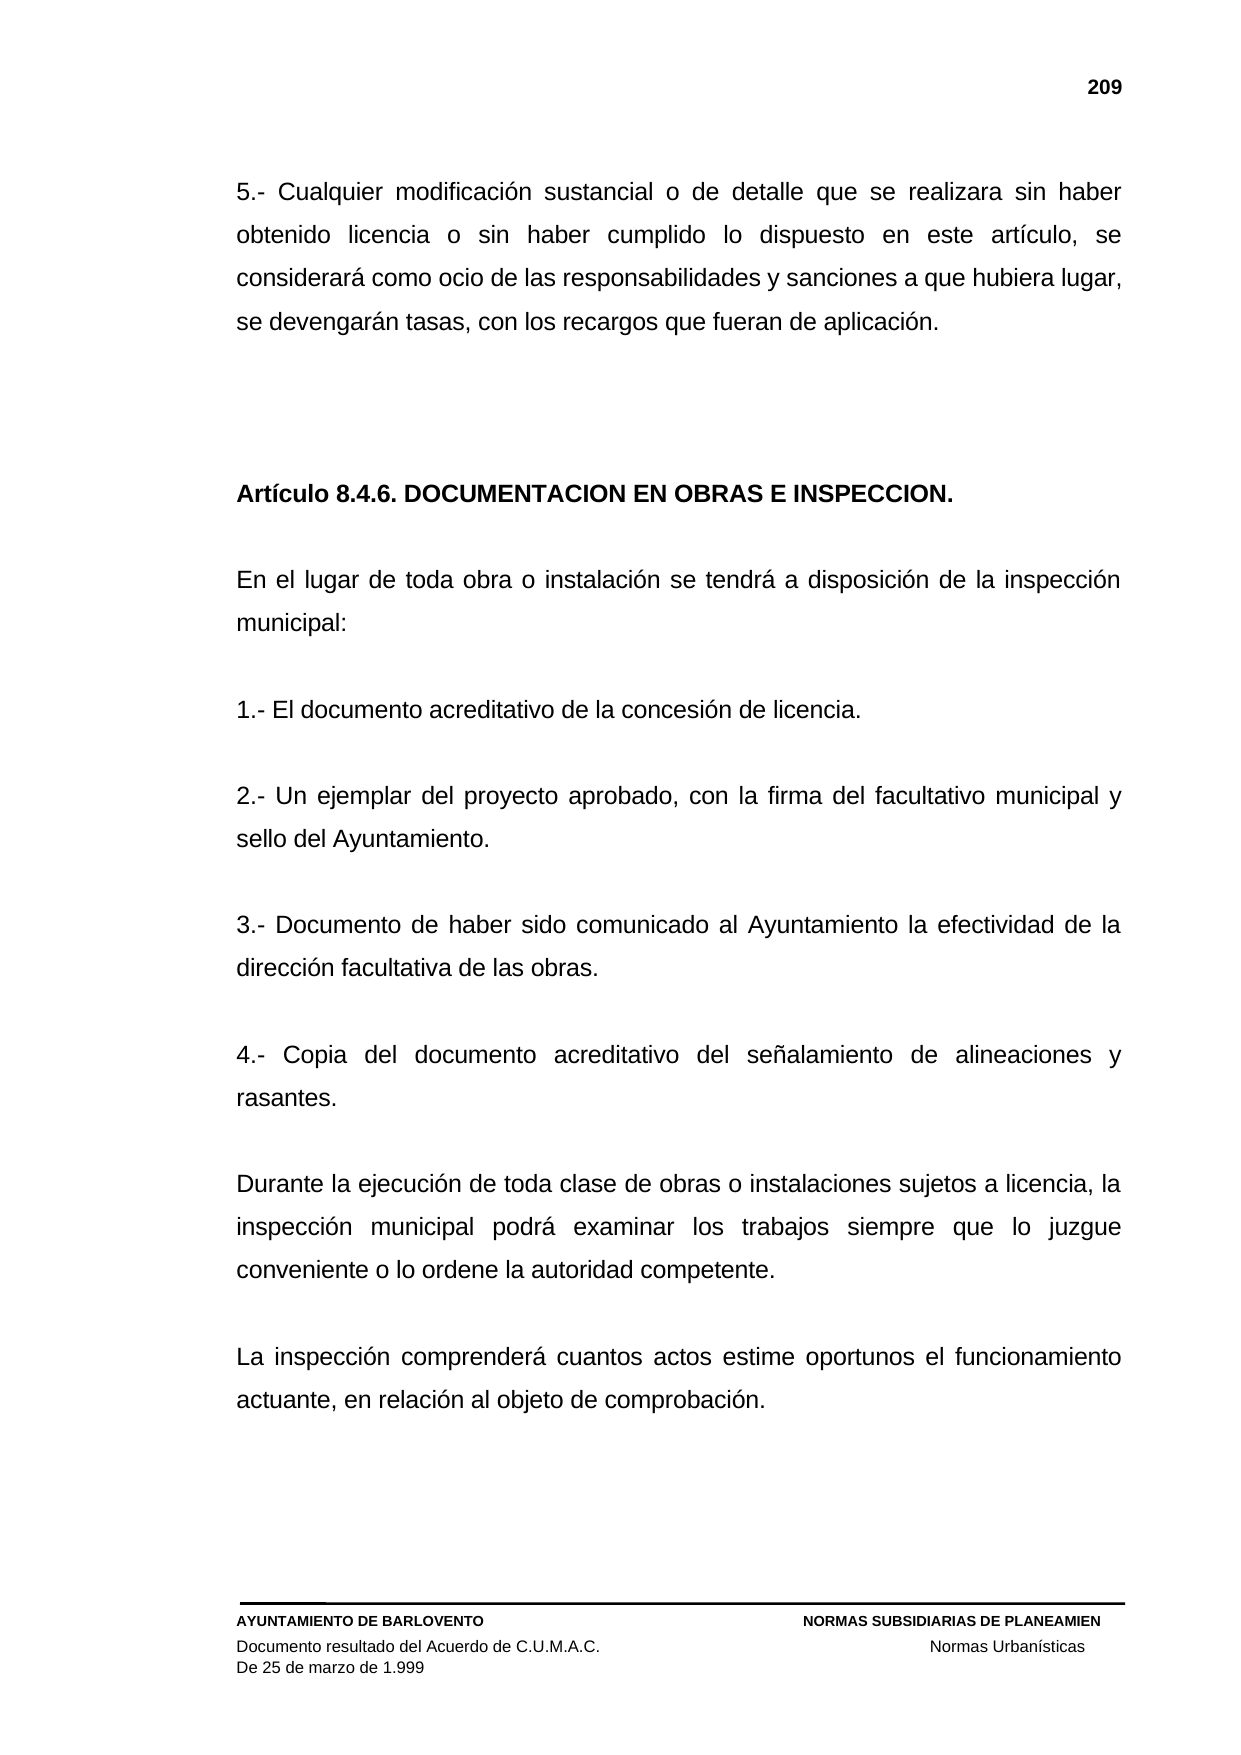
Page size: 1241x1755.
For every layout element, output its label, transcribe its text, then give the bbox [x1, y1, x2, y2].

text 4.‑ Copia del documento acreditativo del señalamiento de alineaciones y rasantes. [236, 1040, 1122, 1112]
text 5.‑ Cualquier modificación sustancial o de detalle que se realizara sin haber obtenido licencia o sin haber cumplido lo dispuesto en este artículo, se considerará como ocio de las responsabilidades y sanciones a que hubiera lugar, se devengarán tasas, con los recargos que fueran de aplicación. [236, 177, 1122, 335]
text En el lugar de toda obra o instalación se tendrá a disposición de la inspección municipal: [236, 565, 1122, 637]
text 1.‑ El documento acreditativo de la concesión de licencia. [236, 695, 1122, 723]
text La inspección comprenderá cuantos actos estime oportunos el funcionamiento actuante, en relación al objeto de comprobación. [236, 1342, 1122, 1413]
text Artículo 8.4.6. DOCUMENTACION EN OBRAS E INSPECCION. [236, 479, 1122, 508]
text 3.‑ Documento de haber sido comunicado al Ayuntamiento la efectividad de la dirección facultativa de las obras. [236, 910, 1122, 982]
text 2.‑ Un ejemplar del proyecto aprobado, con la firma del facultativo municipal y sello del Ayuntamiento. [236, 781, 1122, 853]
text Durante la ejecución de toda clase de obras o instalaciones sujetos a licencia, la inspección municipal podrá examinar los trabajos siempre que lo juzgue conveniente o lo ordene la autoridad competente. [236, 1169, 1122, 1284]
